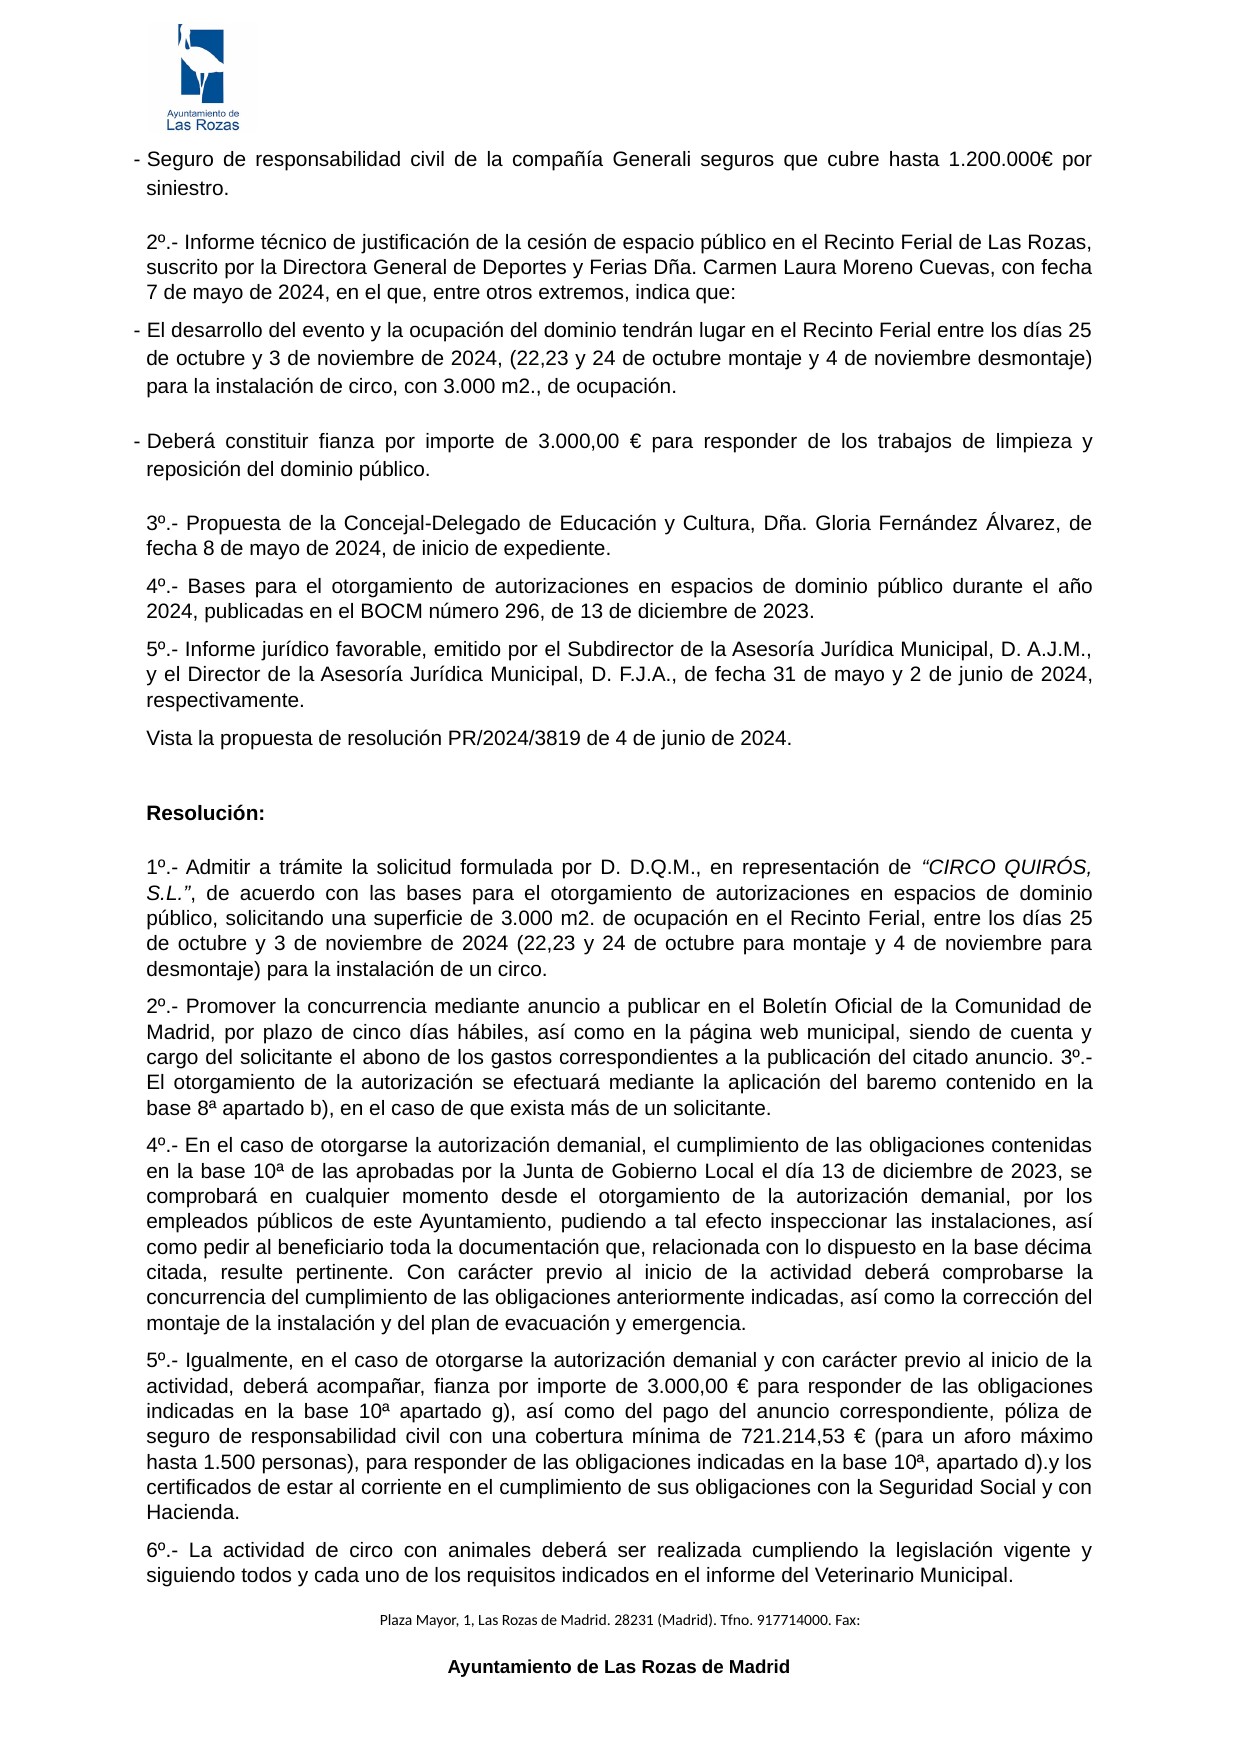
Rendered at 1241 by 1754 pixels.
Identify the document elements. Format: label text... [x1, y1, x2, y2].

text 5º.- Informe jurídico favorable, emitido por el Subdirector de la Asesoría Jurídica Municipal, D. A.J.M., y el Director de la Asesoría Jurídica Municipal, D. F.J.A., de fecha 31 de mayo y 2 de junio de 2024, respectivamente. [146, 637, 1094, 712]
text Vista la propuesta de resolución PR/2024/3819 de 4 de junio de 2024. [146, 725, 1094, 749]
list Seguro de responsabilidad civil de la compañía Generali seguros que cubre hasta 1.200.000€ por siniestro. [133, 147, 1094, 199]
text Resolución: [146, 801, 1087, 825]
text 5º.- Igualmente, en el caso de otorgarse la autorización demanial y con carácter previo al inicio de la actividad, deberá acompañar, fianza por importe de 3.000,00 € para responder de las obligaciones indicadas en la base 10ª apartado g), así como del pago del anuncio correspondiente, póliza de seguro de responsabilidad civil con una cobertura mínima de 721.214,53 € (para un aforo máximo hasta 1.500 personas), para responder de las obligaciones indicadas en la base 10ª, apartado d).y los certificados de estar al corriente en el cumplimiento de sus obligaciones con la Seguridad Social y con Hacienda. [146, 1348, 1094, 1524]
text 1º.- Admitir a trámite la solicitud formulada por D. D.Q.M., en representación de “CIRCO QUIRÓS, S.L.”, de acuerdo con las bases para el otorgamiento de autorizaciones en espacios de dominio público, solicitando una superficie de 3.000 m2. de ocupación en el Recinto Ferial, entre los días 25 de octubre y 3 de noviembre de 2024 (22,23 y 24 de octubre para montaje y 4 de noviembre para desmontaje) para la instalación de un circo. [146, 855, 1094, 980]
list Deberá constituir fianza por importe de 3.000,00 € para responder de los trabajos de limpieza y reposición del dominio público. [133, 428, 1094, 481]
list El desarrollo del evento y la ocupación del dominio tendrán lugar en el Recinto Ferial entre los días 25 de octubre y 3 de noviembre de 2024, (22,23 y 24 de octubre montaje y 4 de noviembre desmontaje) para la instalación de circo, con 3.000 m2., de ocupación. [133, 318, 1094, 398]
text 4º.- En el caso de otorgarse la autorización demanial, el cumplimiento de las obligaciones contenidas en la base 10ª de las aprobadas por la Junta de Gobierno Local el día 13 de diciembre de 2023, se comprobará en cualquier momento desde el otorgamiento de la autorización demanial, por los empleados públicos de este Ayuntamiento, pudiendo a tal efecto inspeccionar las instalaciones, así como pedir al beneficiario toda la documentación que, relacionada con lo dispuesto en la base décima citada, resulte pertinente. Con carácter previo al inicio de la actividad deberá comprobarse la concurrencia del cumplimiento de las obligaciones anteriormente indicadas, así como la corrección del montaje de la instalación y del plan de evacuación y emergencia. [146, 1133, 1094, 1334]
text 6º.- La actividad de circo con animales deberá ser realizada cumpliendo la legislación vigente y siguiendo todos y cada uno de los requisitos indicados en el informe del Veterinario Municipal. [146, 1538, 1094, 1587]
text 2º.- Informe técnico de justificación de la cesión de espacio público en el Recinto Ferial de Las Rozas, suscrito por la Directora General de Deportes y Ferias Dña. Carmen Laura Moreno Cuevas, con fecha 7 de mayo de 2024, en el que, entre otros extremos, indica que: [146, 229, 1094, 304]
text 2º.- Promover la concurrencia mediante anuncio a publicar en el Boletín Oficial de la Comunidad de Madrid, por plazo de cinco días hábiles, así como en la página web municipal, siendo de cuenta y cargo del solicitante el abono de los gastos correspondientes a la publicación del citado anuncio. 3º.- El otorgamiento de la autorización se efectuará mediante la aplicación del baremo contenido en la base 8ª apartado b), en el caso de que exista más de un solicitante. [146, 994, 1094, 1119]
text 4º.- Bases para el otorgamiento de autorizaciones en espacios de dominio público durante el año 2024, publicadas en el BOCM número 296, de 13 de diciembre de 2023. [146, 574, 1094, 623]
text 3º.- Propuesta de la Concejal-Delegado de Educación y Cultura, Dña. Gloria Fernández Álvarez, de fecha 8 de mayo de 2024, de inicio de expediente. [146, 511, 1094, 560]
